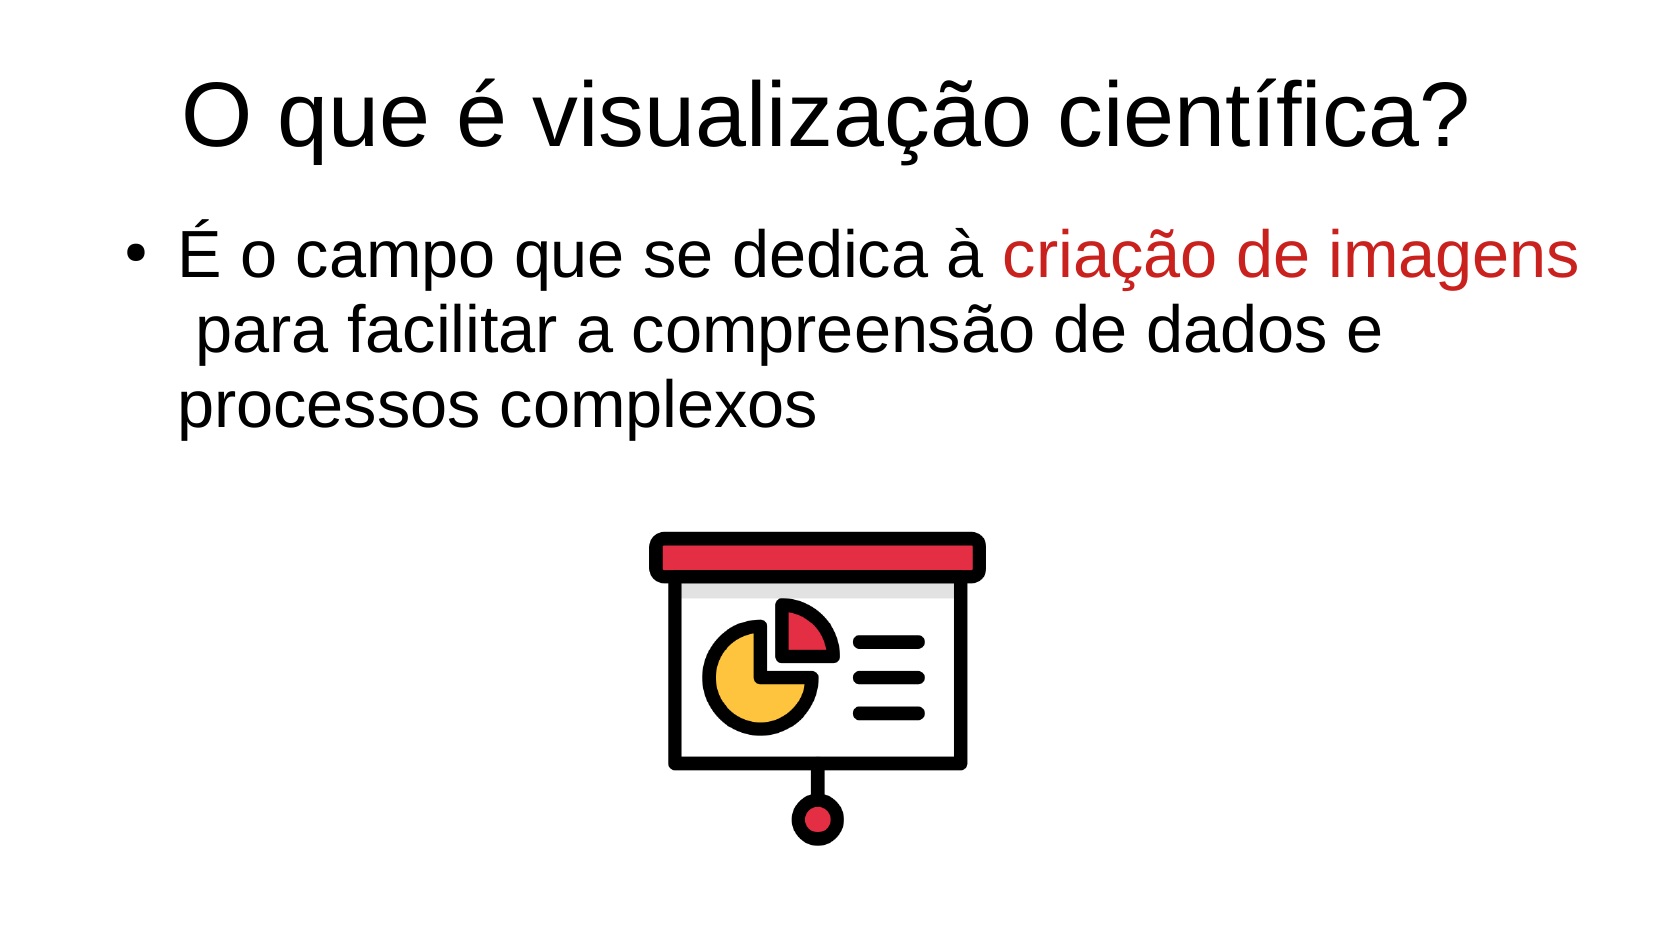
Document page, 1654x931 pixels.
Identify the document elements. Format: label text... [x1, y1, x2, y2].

title O que é visualização científica? [82, 12, 1571, 218]
picture [649, 520, 986, 857]
list É o campo que se dedica à criação de imagens para facilitar a compreensão de dados e processos complexos [106, 217, 1595, 757]
